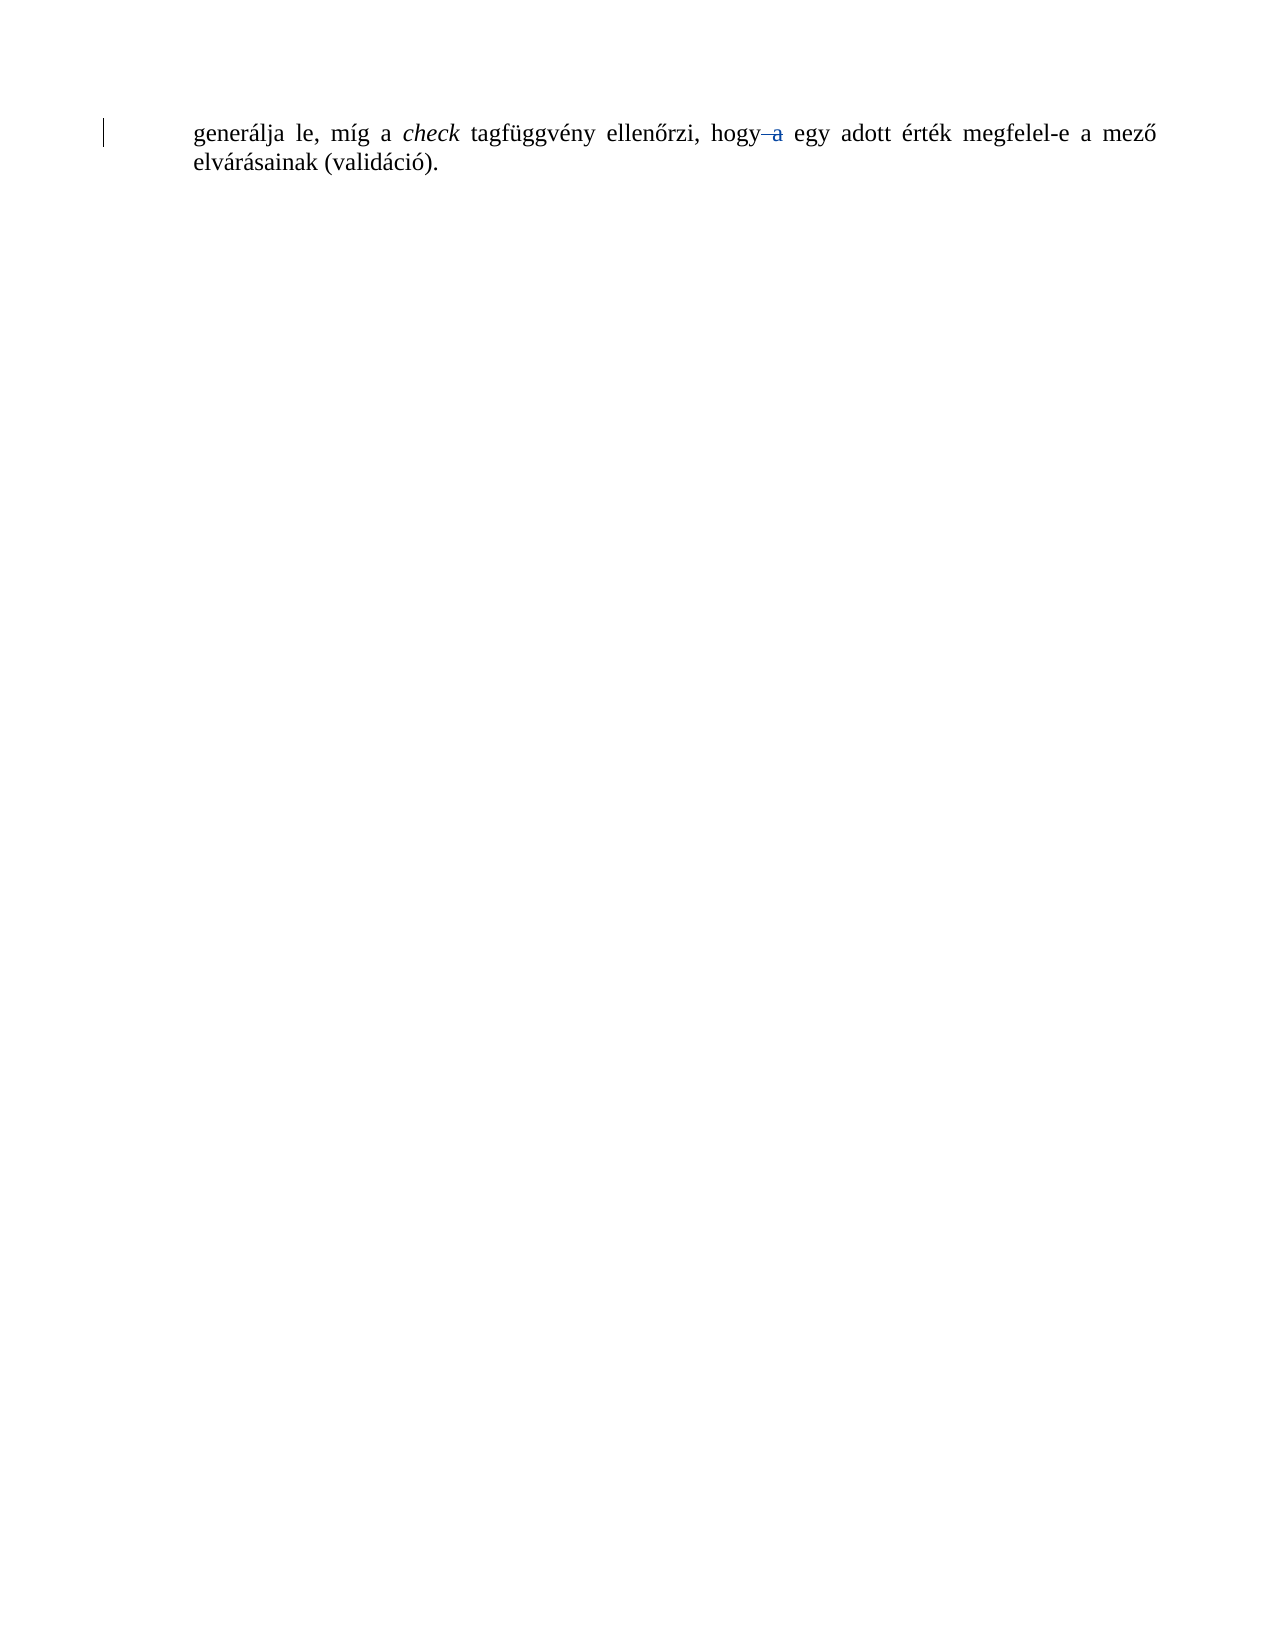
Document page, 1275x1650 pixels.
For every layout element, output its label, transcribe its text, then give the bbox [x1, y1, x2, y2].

list generálja le, míg a check tagfüggvény ellenőrzi, hogy egy adott érték megfelel-e a mező elvárásainak (validáció). [156, 118, 1157, 176]
